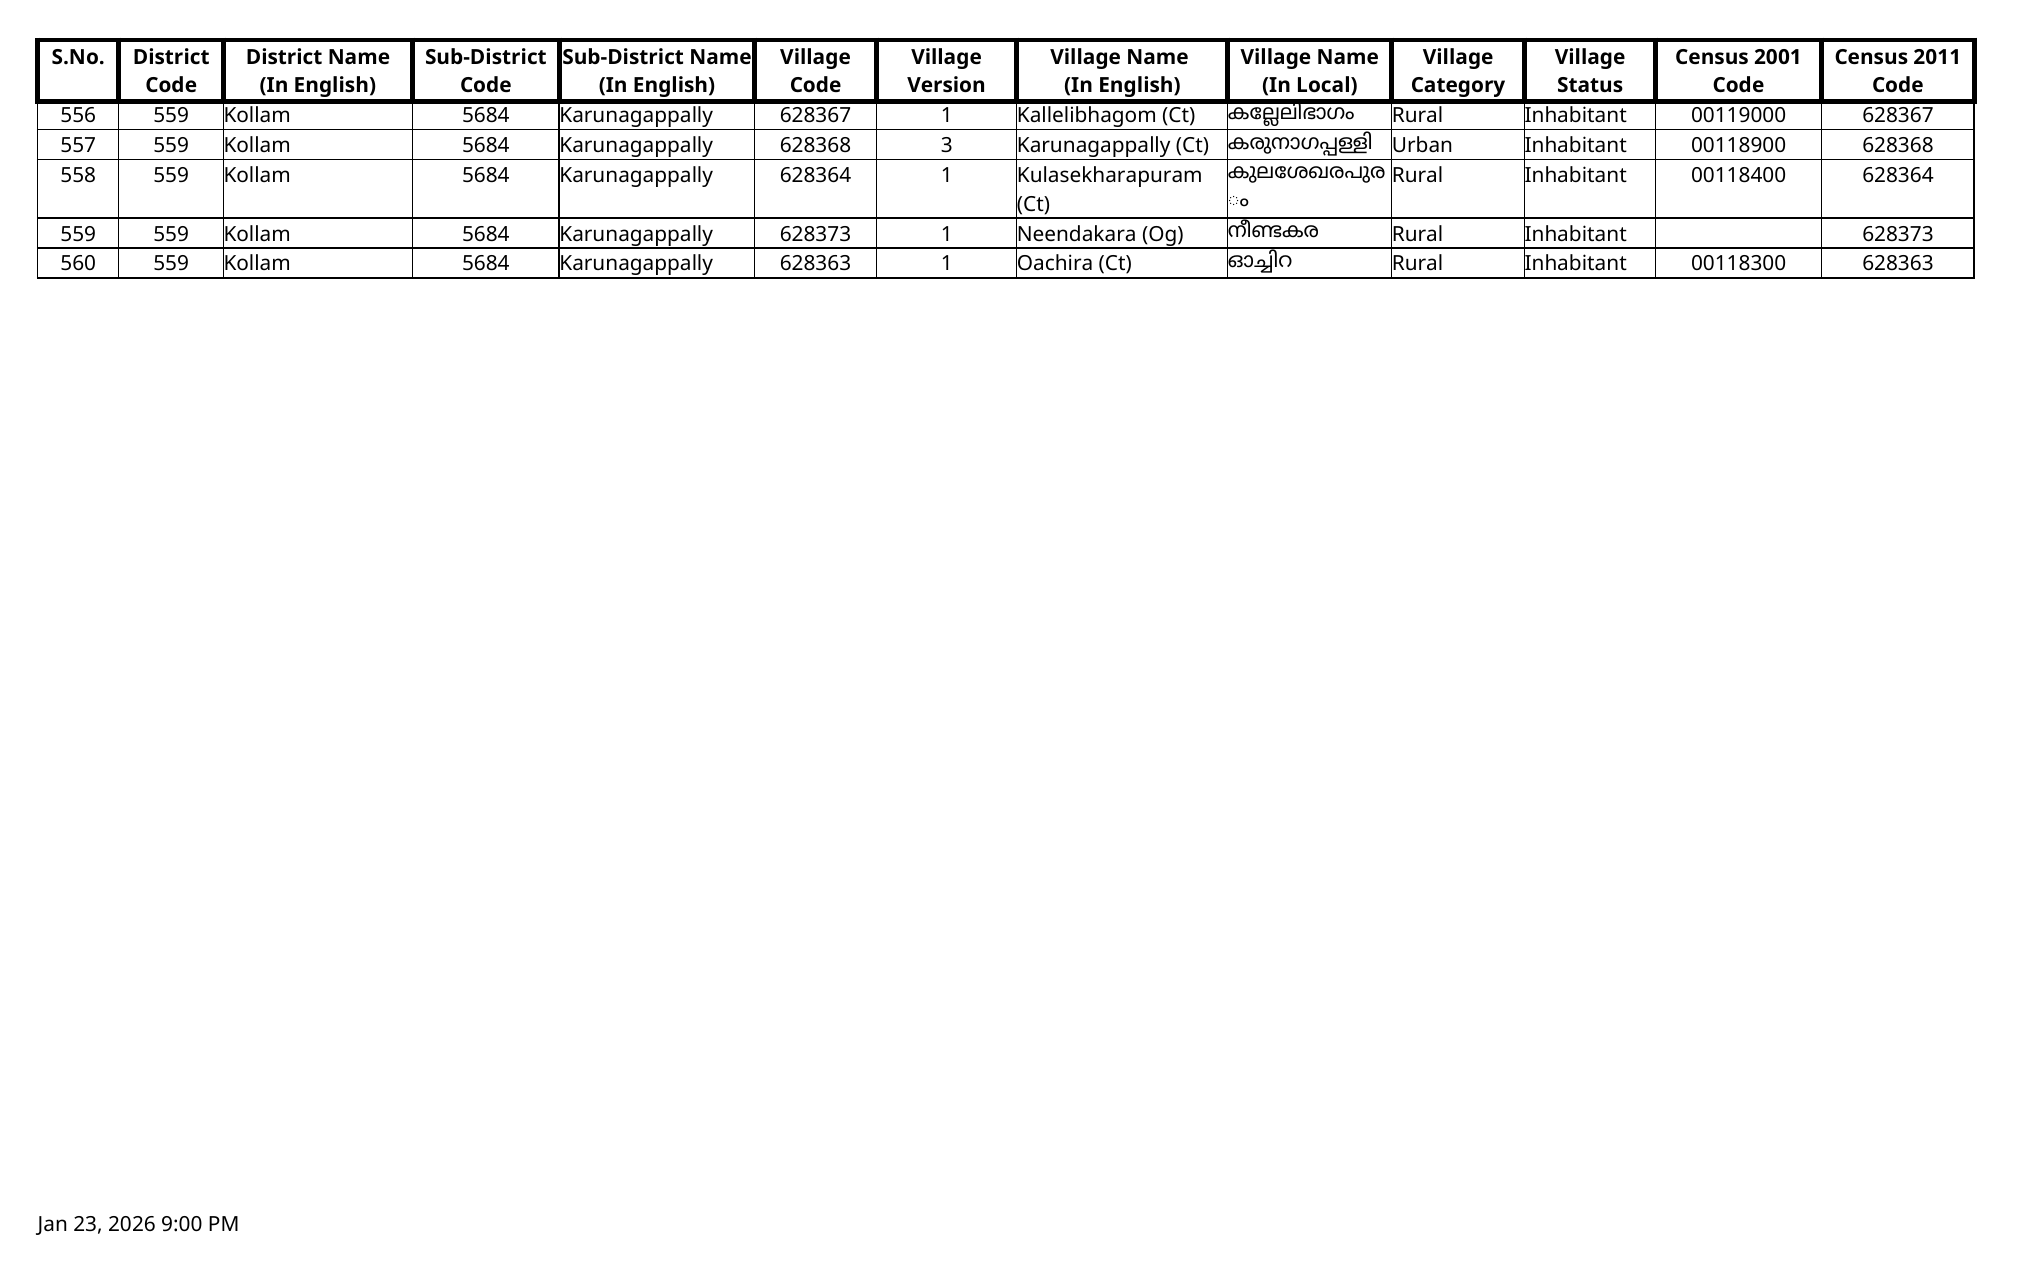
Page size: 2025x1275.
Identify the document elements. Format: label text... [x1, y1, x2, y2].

table_cell 628367 [1822, 104, 1973, 129]
table_cell Inhabitant [1525, 104, 1655, 129]
table_cell ഓച്ചിറ [1228, 249, 1391, 277]
table_header Village Name (In Local) [1230, 42, 1389, 99]
table_cell 560 [38, 249, 118, 277]
table_cell 1 [877, 160, 1016, 217]
table_cell 557 [38, 130, 118, 159]
table_cell 558 [38, 160, 118, 217]
table_cell 628373 [1822, 219, 1973, 247]
table_cell Kollam [224, 104, 412, 129]
table_cell Inhabitant [1525, 219, 1655, 247]
table_cell 5684 [413, 160, 558, 217]
table_cell 628363 [755, 249, 876, 277]
table_header Census 2011 Code [1824, 42, 1972, 99]
table_cell 00118400 [1656, 160, 1821, 217]
table_cell Kulasekharapuram (Ct) [1017, 160, 1227, 217]
table_cell 1 [877, 219, 1016, 247]
table_cell Kallelibhagom (Ct) [1017, 104, 1227, 129]
table_cell 559 [119, 130, 223, 159]
table_cell 00118300 [1656, 249, 1821, 277]
table_header Village Code [757, 42, 874, 99]
table_cell Rural [1392, 249, 1524, 277]
table_header Sub-District Name (In English) [562, 42, 752, 99]
table_cell 628368 [755, 130, 876, 159]
table_cell Oachira (Ct) [1017, 249, 1227, 277]
table_cell 559 [119, 249, 223, 277]
table_cell 5684 [413, 219, 558, 247]
table_cell 628367 [755, 104, 876, 129]
table_cell Kollam [224, 249, 412, 277]
table_cell Neendakara (Og) [1017, 219, 1227, 247]
table_header Village Version [879, 42, 1014, 99]
table_cell Karunagappally [560, 160, 754, 217]
table_cell 559 [119, 160, 223, 217]
table_header District Name (In English) [226, 42, 410, 99]
table_cell Karunagappally (Ct) [1017, 130, 1227, 159]
table_cell 1 [877, 104, 1016, 129]
table_cell 5684 [413, 249, 558, 277]
table_cell 628363 [1822, 249, 1973, 277]
table_cell നീണ്ടകര [1228, 219, 1391, 247]
table_header S.No. [40, 42, 116, 99]
table_cell Kollam [224, 130, 412, 159]
table_cell 5684 [413, 104, 558, 129]
table_cell Kollam [224, 219, 412, 247]
table_cell 628364 [755, 160, 876, 217]
table_cell 00118900 [1656, 130, 1821, 159]
table_cell കുലശേഖരപുരം [1228, 160, 1391, 217]
table_cell Rural [1392, 104, 1524, 129]
table_cell Karunagappally [560, 104, 754, 129]
table_cell 559 [119, 219, 223, 247]
table_cell 628373 [755, 219, 876, 247]
table_cell Inhabitant [1525, 249, 1655, 277]
table_cell Kollam [224, 160, 412, 217]
table_header Sub-District Code [415, 42, 557, 99]
table_cell 5684 [413, 130, 558, 159]
table_cell 3 [877, 130, 1016, 159]
table_cell 628368 [1822, 130, 1973, 159]
table_header Village Category [1394, 42, 1522, 99]
table_cell [1656, 219, 1821, 247]
table_cell 00119000 [1656, 104, 1821, 129]
table_cell Urban [1392, 130, 1524, 159]
table_cell Karunagappally [560, 219, 754, 247]
table_cell Karunagappally [560, 130, 754, 159]
table_cell 1 [877, 249, 1016, 277]
table_cell Inhabitant [1525, 160, 1655, 217]
table_cell കല്ലേലിഭാഗം [1228, 104, 1391, 129]
table_cell 556 [38, 104, 118, 129]
table_cell 559 [119, 104, 223, 129]
table_header Census 2001 Code [1658, 42, 1819, 99]
table_cell 559 [38, 219, 118, 247]
table_header Village Status [1527, 42, 1653, 99]
table_header Village Name (In English) [1019, 42, 1225, 99]
table_cell Rural [1392, 160, 1524, 217]
table_header District Code [121, 42, 221, 99]
table_cell കരുനാഗപ്പള്ളി [1228, 130, 1391, 159]
table_cell Inhabitant [1525, 130, 1655, 159]
table_cell 628364 [1822, 160, 1973, 217]
table_cell Rural [1392, 219, 1524, 247]
table_cell Karunagappally [560, 249, 754, 277]
